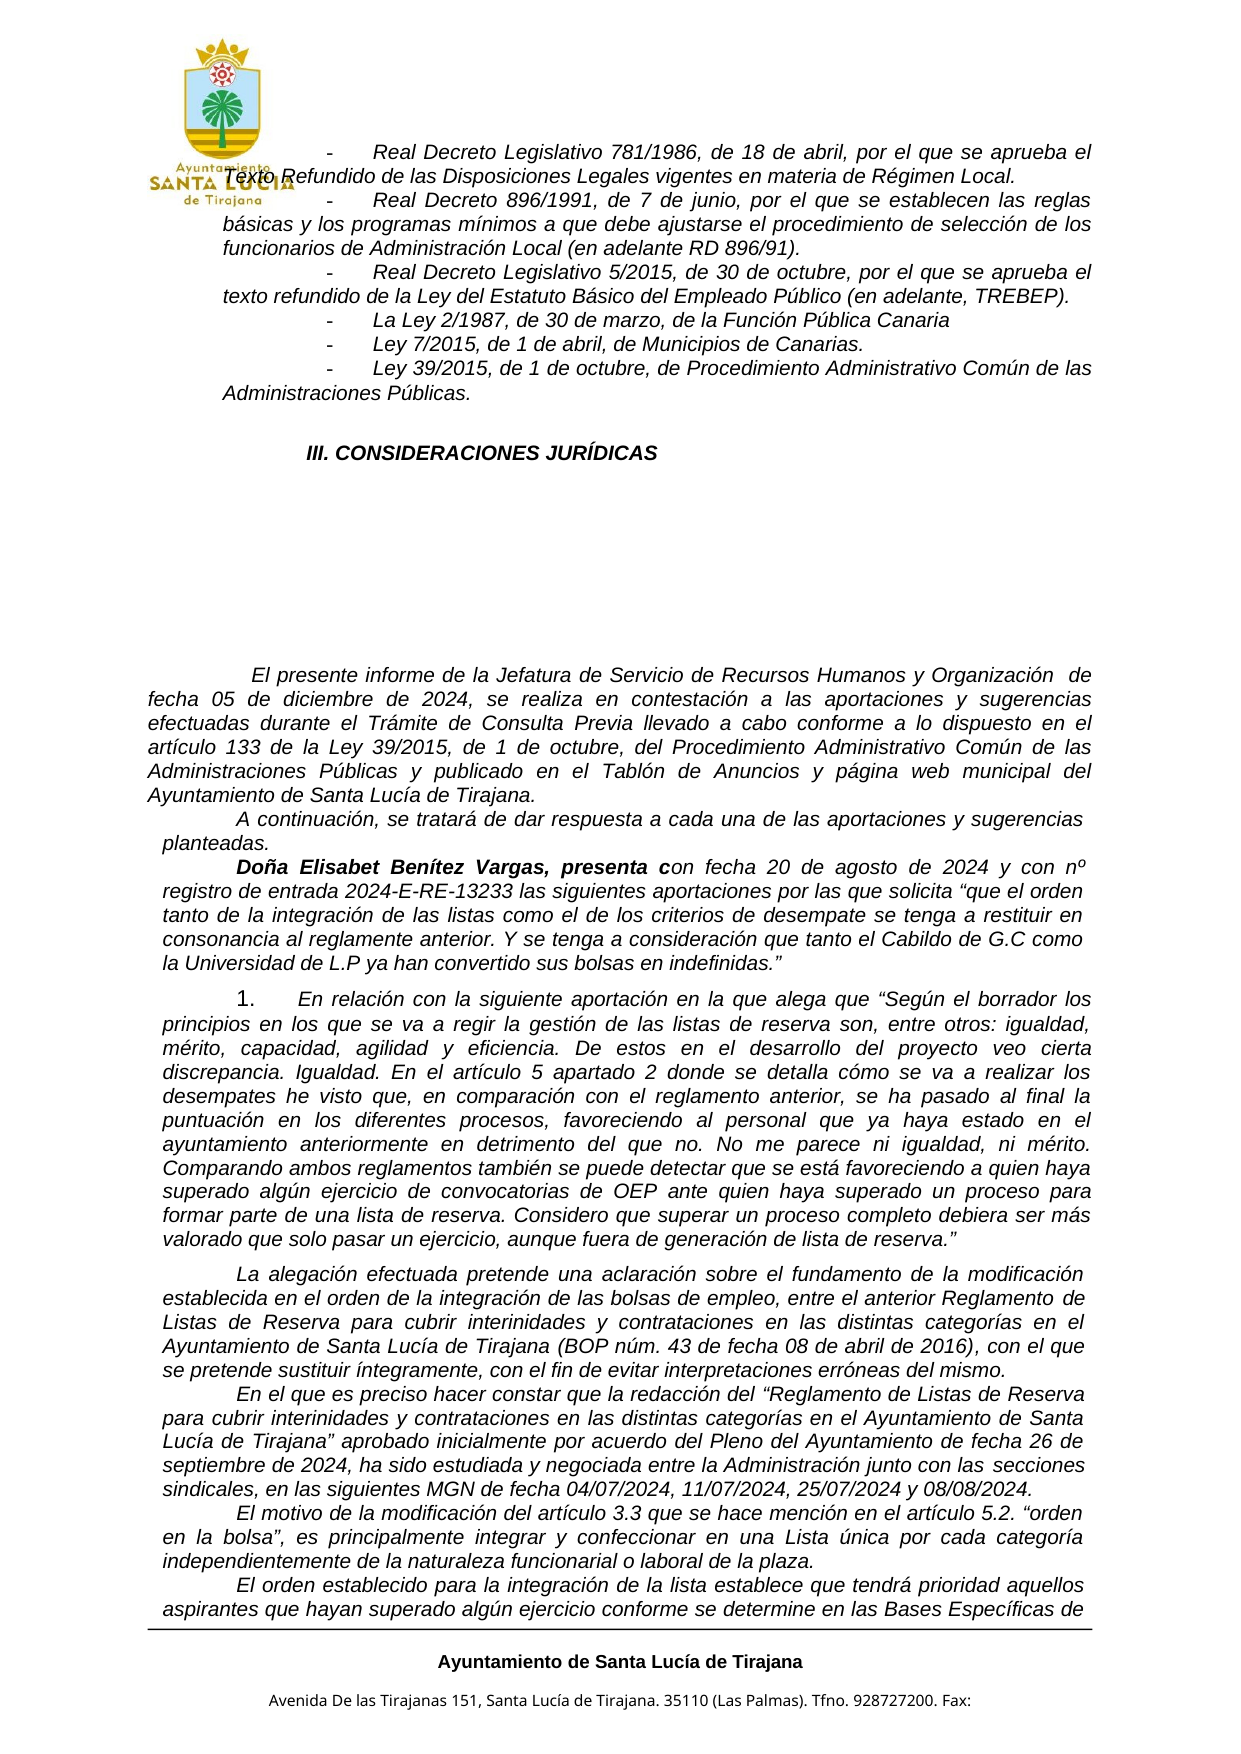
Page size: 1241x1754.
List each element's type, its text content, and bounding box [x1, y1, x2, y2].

list Ley 7/2015, de 1 de abril, de Municipios de Canarias. [223, 332, 1093, 356]
text El presente informe de la Jefatura de Servicio de Recursos Humanos y Organización de fecha 05 de diciembre de 2024, se realiza en contestación a las aportaciones y sugerencias efectuadas durante el Trámite de Consulta Previa llevado a cabo conforme a lo dispuesto en el artículo 133 de la Ley 39/2015, de 1 de octubre, del Procedimiento Administrativo Común de las Administraciones Públicas y publicado en el Tablón de Anuncios y página web municipal del Ayuntamiento de Santa Lucía de Tirajana. [148, 663, 1093, 807]
list Real Decreto 896/1991, de 7 de junio, por el que se establecen las reglas básicas y los programas mínimos a que debe ajustarse el procedimiento de selección de los funcionarios de Administración Local (en adelante RD 896/91). [223, 188, 1093, 260]
picture [147, 34, 297, 211]
text A continuación, se tratará de dar respuesta a cada una de las aportaciones y sugerencias planteadas. [162, 807, 1085, 855]
text El motivo de la modificación del artículo 3.3 que se hace mención en el artículo 5.2. “orden en la bolsa”, es principalmente integrar y confeccionar en una Lista única por cada categoría independientemente de la naturaleza funcionarial o laboral de la plaza. [162, 1501, 1085, 1573]
list La Ley 2/1987, de 30 de marzo, de la Función Pública Canaria [223, 308, 1093, 332]
list Real Decreto Legislativo 5/2015, de 30 de octubre, por el que se aprueba el texto refundido de la Ley del Estatuto Básico del Empleado Público (en adelante, TREBEP). [223, 260, 1093, 308]
list Real Decreto Legislativo 781/1986, de 18 de abril, por el que se aprueba el Texto Refundido de las Disposiciones Legales vigentes en materia de Régimen Local. [297, 139, 1093, 188]
text En el que es preciso hacer constar que la redacción del “Reglamento de Listas de Reserva para cubrir interinidades y contrataciones en las distintas categorías en el Ayuntamiento de Santa Lucía de Tirajana” aprobado inicialmente por acuerdo del Pleno del Ayuntamiento de fecha 26 de septiembre de 2024, ha sido estudiada y negociada entre la Administración junto con las secciones sindicales, en las siguientes MGN de fecha 04/07/2024, 11/07/2024, 25/07/2024 y 08/08/2024. [162, 1381, 1085, 1501]
list En relación con la siguiente aportación en la que alega que “Según el borrador los principios en los que se va a regir la gestión de las listas de reserva son, entre otros: igualdad, mérito, capacidad, agilidad y eficiencia. De estos en el desarrollo del proyecto veo cierta discrepancia. Igualdad. En el artículo 5 apartado 2 donde se detalla cómo se va a realizar los desempates he visto que, en comparación con el reglamento anterior, se ha pasado al final la puntuación en los diferentes procesos, favoreciendo al personal que ya haya estado en el ayuntamiento anteriormente en detrimento del que no. No me parece ni igualdad, ni mérito. Comparando ambos reglamentos también se puede detectar que se está favoreciendo a quien haya superado algún ejercicio de convocatorias de OEP ante quien haya superado un proceso para formar parte de una lista de reserva. Considero que superar un proceso completo debiera ser más valorado que solo pasar un ejercicio, aunque fuera de generación de lista de reserva.” [162, 985, 1093, 1251]
text La alegación efectuada pretende una aclaración sobre el fundamento de la modificación establecida en el orden de la integración de las bolsas de empleo, entre el anterior Reglamento de Listas de Reserva para cubrir interinidades y contrataciones en las distintas categorías en el Ayuntamiento de Santa Lucía de Tirajana (BOP núm. 43 de fecha 08 de abril de 2016), con el que se pretende sustituir íntegramente, con el fin de evitar interpretaciones erróneas del mismo. [162, 1262, 1085, 1381]
text III. CONSIDERACIONES JURÍDICAS [203, 440, 1085, 464]
text Doña Elisabet Benítez Vargas, presenta con fecha 20 de agosto de 2024 y con nº registro de entrada 2024-E-RE-13233 las siguientes aportaciones por las que solicita “que el orden tanto de la integración de las listas como el de los criterios de desempate se tenga a restituir en consonancia al reglamente anterior. Y se tenga a consideración que tanto el Cabildo de G.C como la Universidad de L.P ya han convertido sus bolsas en indefinidas.” [162, 855, 1085, 975]
list Ley 39/2015, de 1 de octubre, de Procedimiento Administrativo Común de las Administraciones Públicas. [223, 356, 1093, 404]
text El orden establecido para la integración de la lista establece que tendrá prioridad aquellos aspirantes que hayan superado algún ejercicio conforme se determine en las Bases Específicas de [162, 1573, 1085, 1621]
